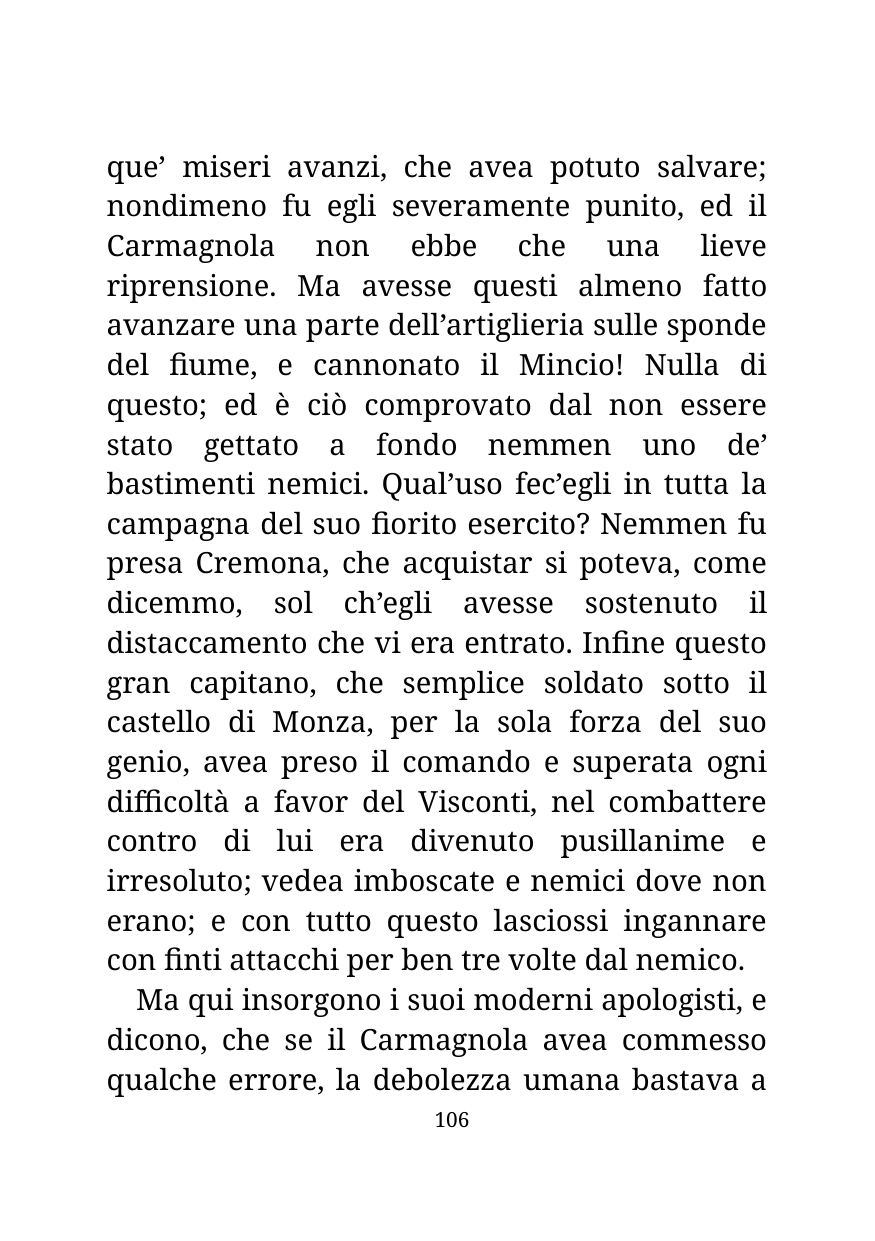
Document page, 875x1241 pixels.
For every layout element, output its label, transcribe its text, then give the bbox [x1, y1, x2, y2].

text Ma qui insorgono i suoi moderni apologisti, e dicono, che se il Carmagnola avea commesso qualche errore, la debolezza umana bastava a [106, 979, 768, 1098]
text que’ miseri avanzi, che avea potuto salvare; nondimeno fu egli severamente punito, ed il Carmagnola non ebbe che una lieve riprensione. Ma avesse questi almeno fatto avanzare una parte dell’artiglieria sulle sponde del fiume, e cannonato il Mincio! Nulla di questo; ed è ciò comprovato dal non essere stato gettato a fondo nemmen uno de’ bastimenti nemici. Qual’uso fec’egli in tutta la campagna del suo fiorito esercito? Nemmen fu presa Cremona, che acquistar si poteva, come dicemmo, sol ch’egli avesse sostenuto il distaccamento che vi era entrato. Infine questo gran capitano, che semplice soldato sotto il castello di Monza, per la sola forza del suo genio, avea preso il comando e superata ogni difficoltà a favor del Visconti, nel combattere contro di lui era divenuto pusillanime e irresoluto; vedea imboscate e nemici dove non erano; e con tutto questo lasciossi ingannare con finti attacchi per ben tre volte dal nemico. [106, 146, 768, 979]
